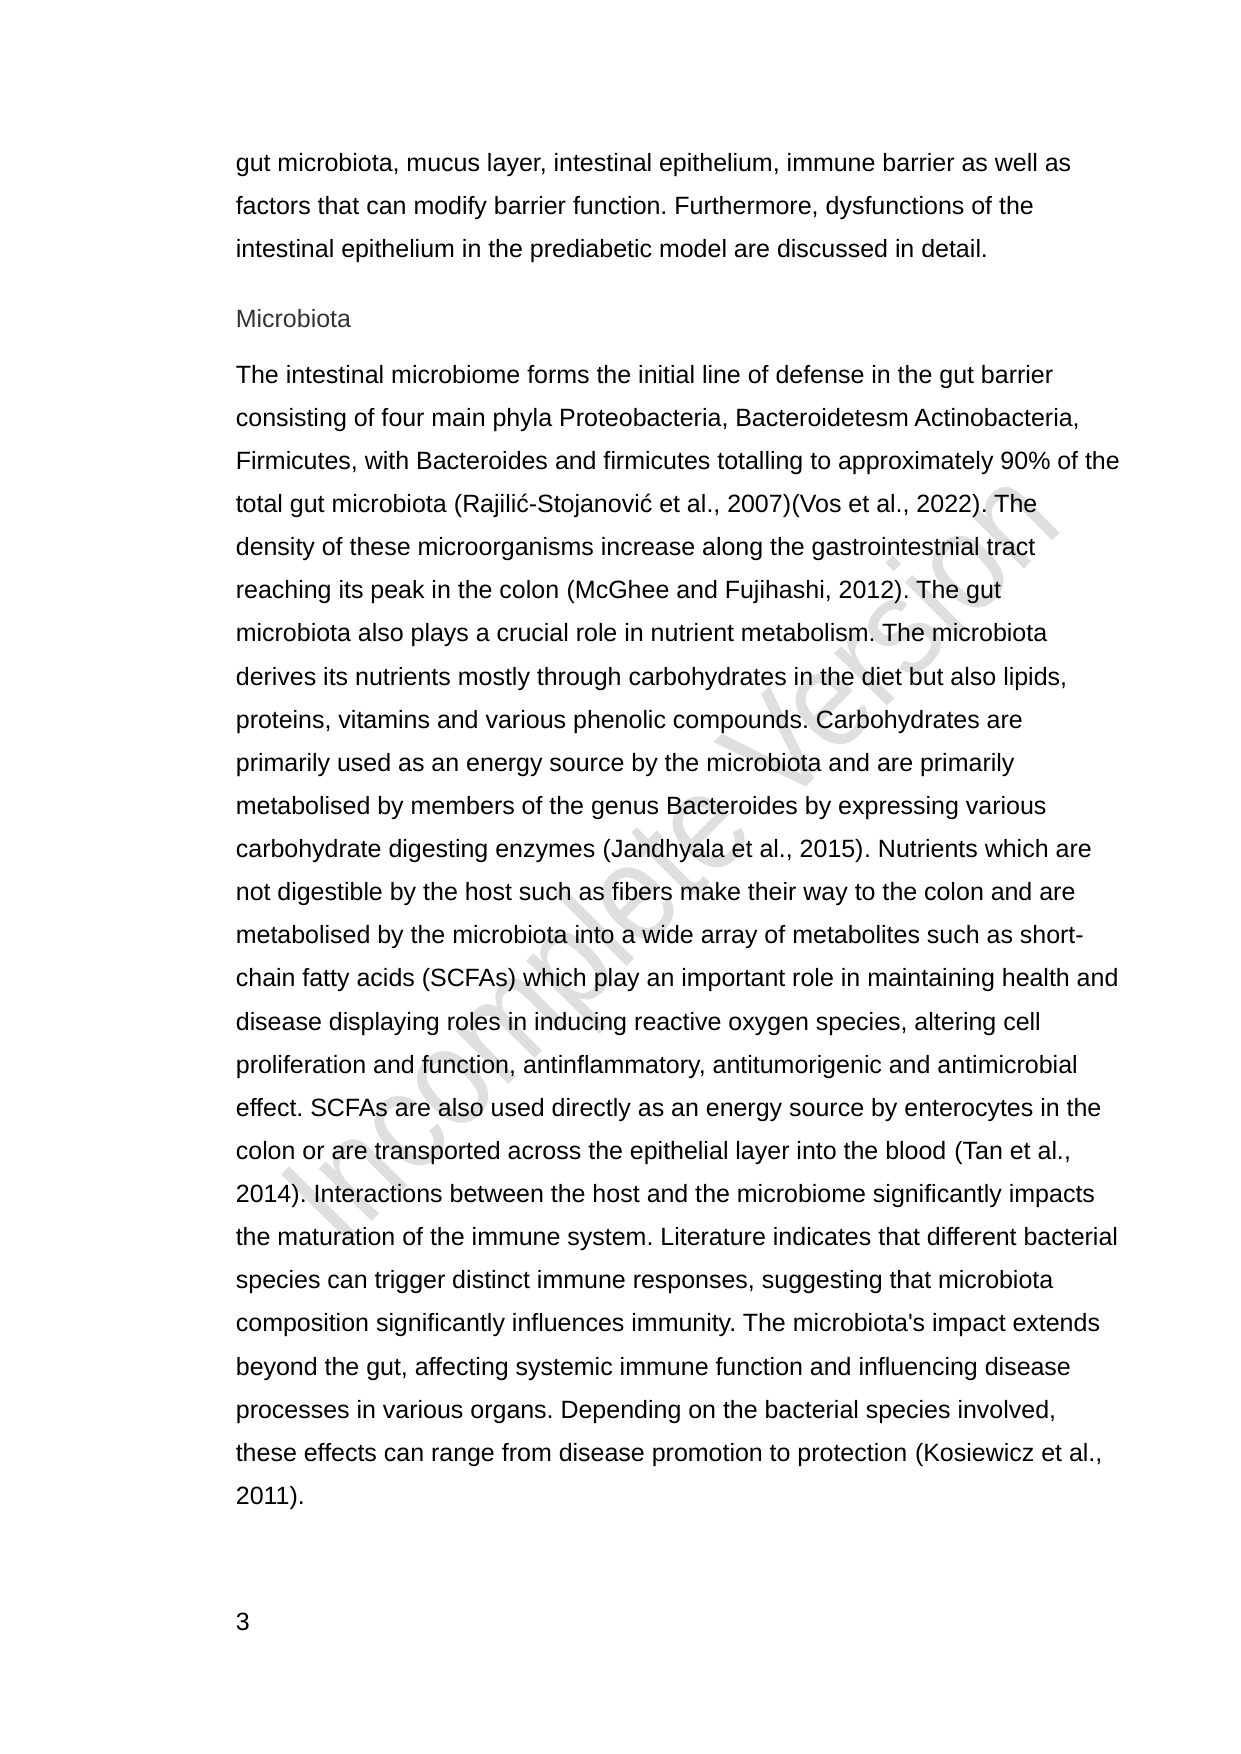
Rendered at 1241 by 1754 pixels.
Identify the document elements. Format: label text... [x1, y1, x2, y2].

text gut microbiota, mucus layer, intestinal epithelium, immune barrier as well as factors that can modify barrier function. Furthermore, dysfunctions of the intestinal epithelium in the prediabetic model are discussed in detail. [236, 148, 1122, 263]
text The intestinal microbiome forms the initial line of defense in the gut barrier consisting of four main phyla Proteobacteria, Bacteroidetesm Actinobacteria, Firmicutes, with Bacteroides and firmicutes totalling to approximately 90% of the total gut microbiota (Rajilić-Stojanović et al., 2007)(Vos et al., 2022). The density of these microorganisms increase along the gastrointestnial tract reaching its peak in the colon (McGhee and Fujihashi, 2012). The gut microbiota also plays a crucial role in nutrient metabolism. The microbiota derives its nutrients mostly through carbohydrates in the diet but also lipids, proteins, vitamins and various phenolic compounds. Carbohydrates are primarily used as an energy source by the microbiota and are primarily metabolised by members of the genus Bacteroides by expressing various carbohydrate digesting enzymes (Jandhyala et al., 2015). Nutrients which are not digestible by the host such as fibers make their way to the colon and are metabolised by the microbiota into a wide array of metabolites such as short-chain fatty acids (SCFAs) which play an important role in maintaining health and disease displaying roles in inducing reactive oxygen species, altering cell proliferation and function, antinflammatory, antitumorigenic and antimicrobial effect. SCFAs are also used directly as an energy source by enterocytes in the colon or are transported across the epithelial layer into the blood (Tan et al., 2014). Interactions between the host and the microbiome significantly impacts the maturation of the immune system. Literature indicates that different bacterial species can trigger distinct immune responses, suggesting that microbiota composition significantly influences immunity. The microbiota's impact extends beyond the gut, affecting systemic immune function and influencing disease processes in various organs. Depending on the bacterial species involved, these effects can range from disease promotion to protection (Kosiewicz et al., 2011). [236, 360, 1122, 1510]
subtitle Microbiota [236, 304, 1122, 333]
